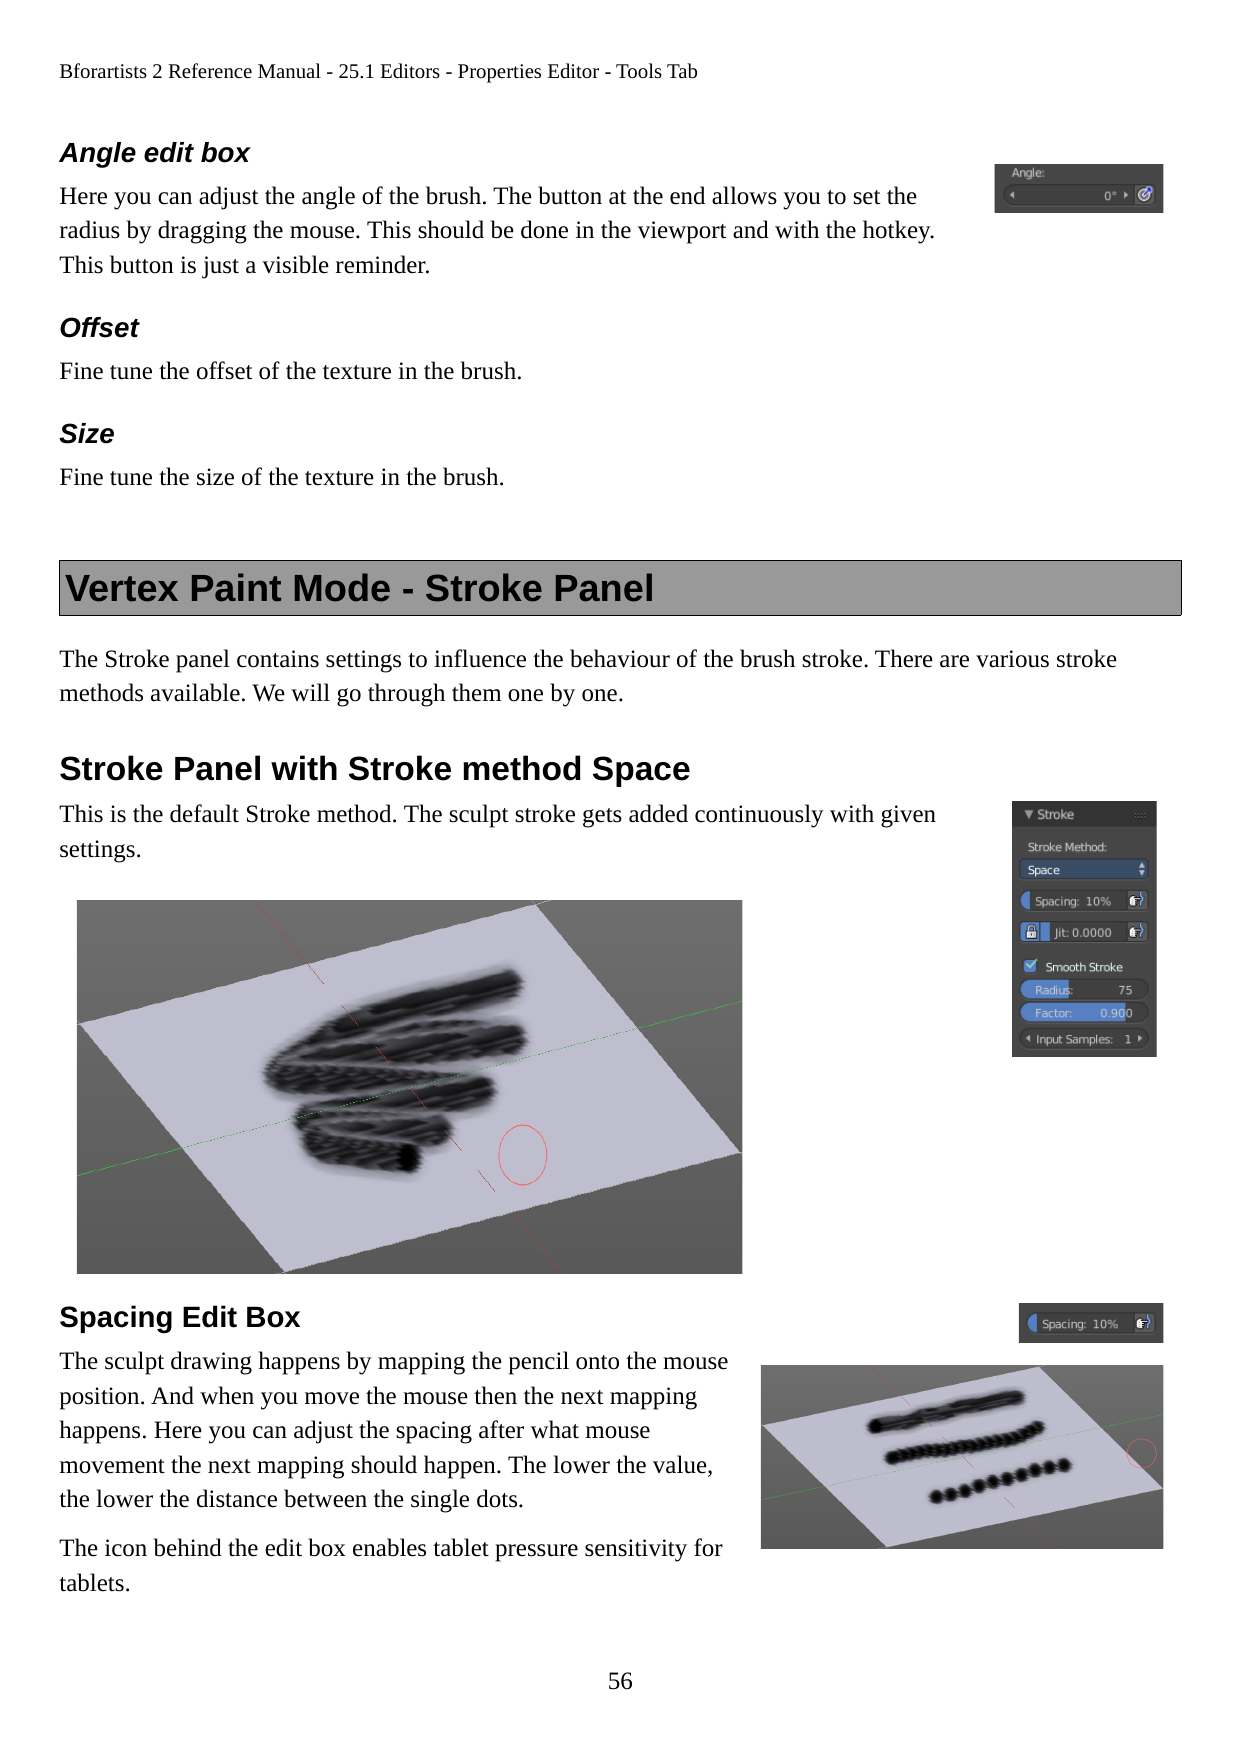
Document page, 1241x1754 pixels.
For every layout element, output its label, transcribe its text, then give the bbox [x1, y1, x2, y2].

table_header Vertex Paint Mode - Stroke Panel [60, 561, 1181, 615]
subtitle Spacing Edit Box [59, 1300, 1181, 1334]
text The icon behind the edit box enables tablet pressure sensitivity for tablets. [59, 1533, 1181, 1596]
text Here you can adjust the angle of the brush. The button at the end allows you to set the radius by dragging the mouse. This should be done in the viewport and with the hotkey. This button is just a visible reminder. [59, 181, 1181, 279]
subtitle Offset [59, 312, 1181, 343]
subtitle Size [59, 417, 1181, 449]
picture [994, 164, 1164, 213]
picture [1012, 801, 1157, 1057]
text Fine tune the size of the texture in the brush. [59, 462, 1181, 491]
text Fine tune the offset of the texture in the brush. [59, 356, 1181, 385]
picture [76, 900, 743, 1274]
text This is the default Stroke method. The sculpt stroke gets added continuously with given settings. [59, 799, 1181, 863]
text The sculpt drawing happens by mapping the pencil onto the mouse position. And when you move the mouse then the next mapping happens. Here you can adjust the spacing after what mouse movement the next mapping should happen. The lower the value, the lower the distance between the single dots. [59, 1346, 1181, 1513]
picture [1018, 1303, 1164, 1343]
subtitle Angle edit box [59, 137, 1181, 168]
text The Stroke panel contains settings to influence the behaviour of the brush stroke. There are various stroke methods available. We will go through them one by one. [59, 644, 1181, 707]
picture [760, 1365, 1164, 1549]
subtitle Stroke Panel with Stroke method Space [59, 748, 1181, 787]
